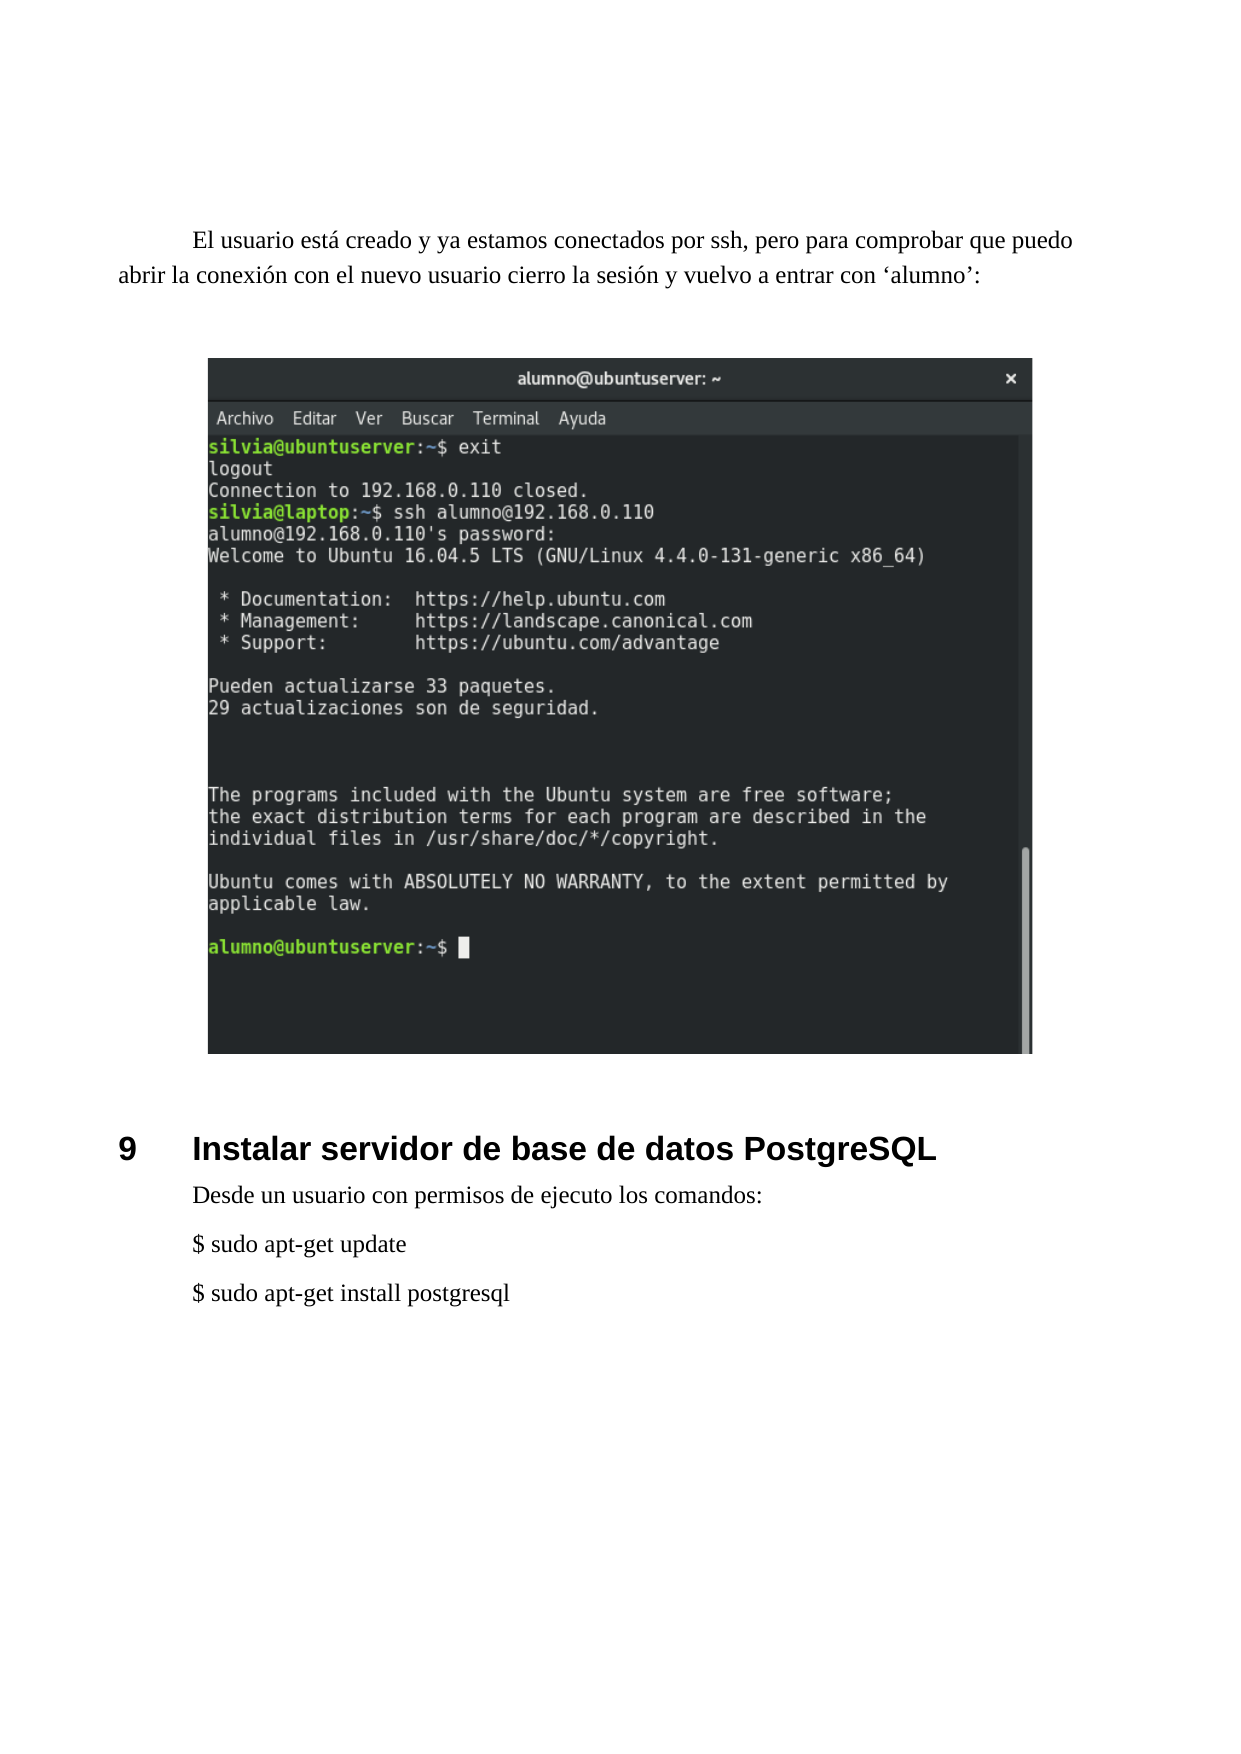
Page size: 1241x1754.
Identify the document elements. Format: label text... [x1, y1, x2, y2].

subtitle Instalar servidor de base de datos PostgreSQL [118, 1129, 1122, 1168]
text Desde un usuario con permisos de ejecuto los comandos: [118, 1180, 1122, 1209]
picture [207, 358, 1033, 1054]
text $ sudo apt-get update [118, 1229, 1122, 1258]
text El usuario está creado y ya estamos conectados por ssh, pero para comprobar que puedo abrir la conexión con el nuevo usuario cierro la sesión y vuelvo a entrar con ‘alumno’: [118, 225, 1122, 289]
text $ sudo apt-get install postgresql [118, 1278, 1122, 1307]
